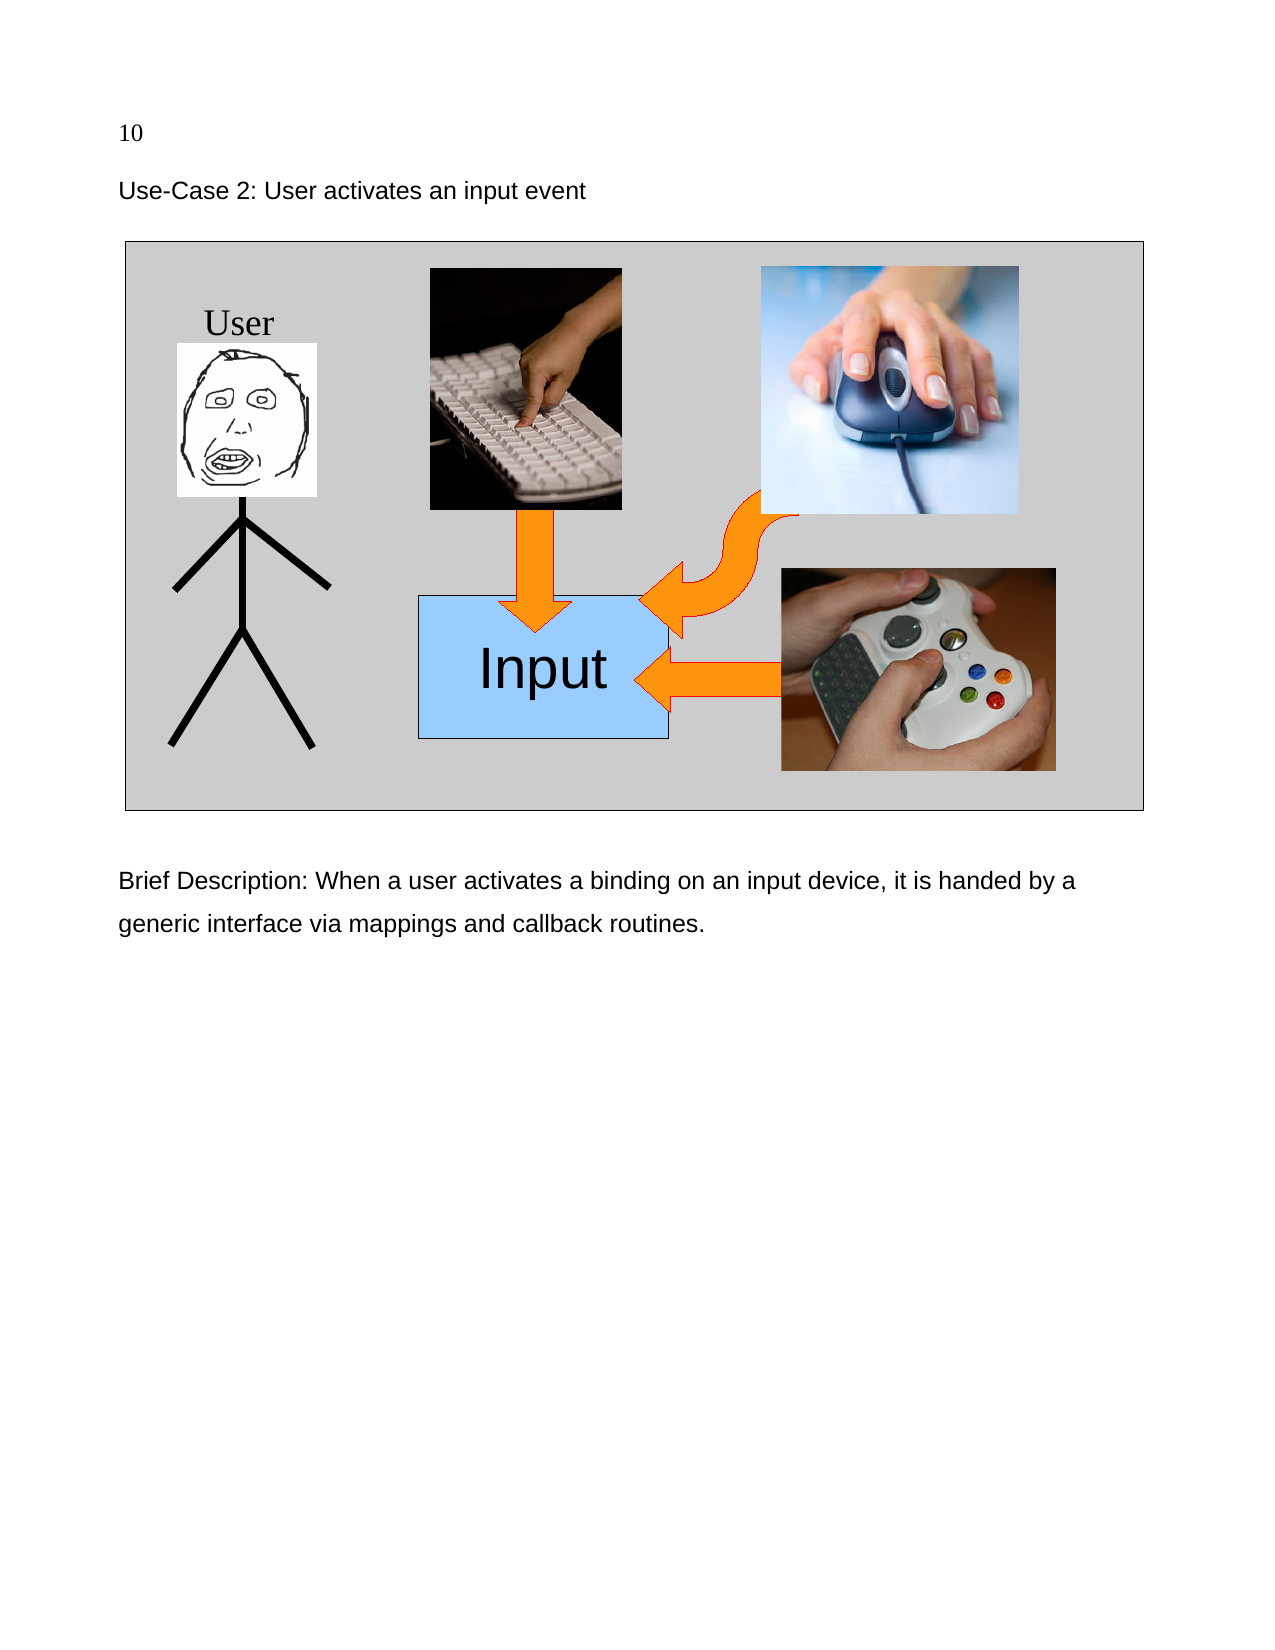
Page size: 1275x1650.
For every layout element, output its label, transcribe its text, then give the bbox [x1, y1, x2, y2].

text Use-Case 2: User activates an input event [118, 176, 1157, 205]
picture [177, 343, 317, 497]
picture [761, 266, 1019, 514]
picture [430, 268, 622, 510]
text Brief Description: When a user activates a binding on an input device, it is handed by a generic interface via mappings and callback routines. [118, 866, 1157, 938]
picture [781, 568, 1056, 771]
